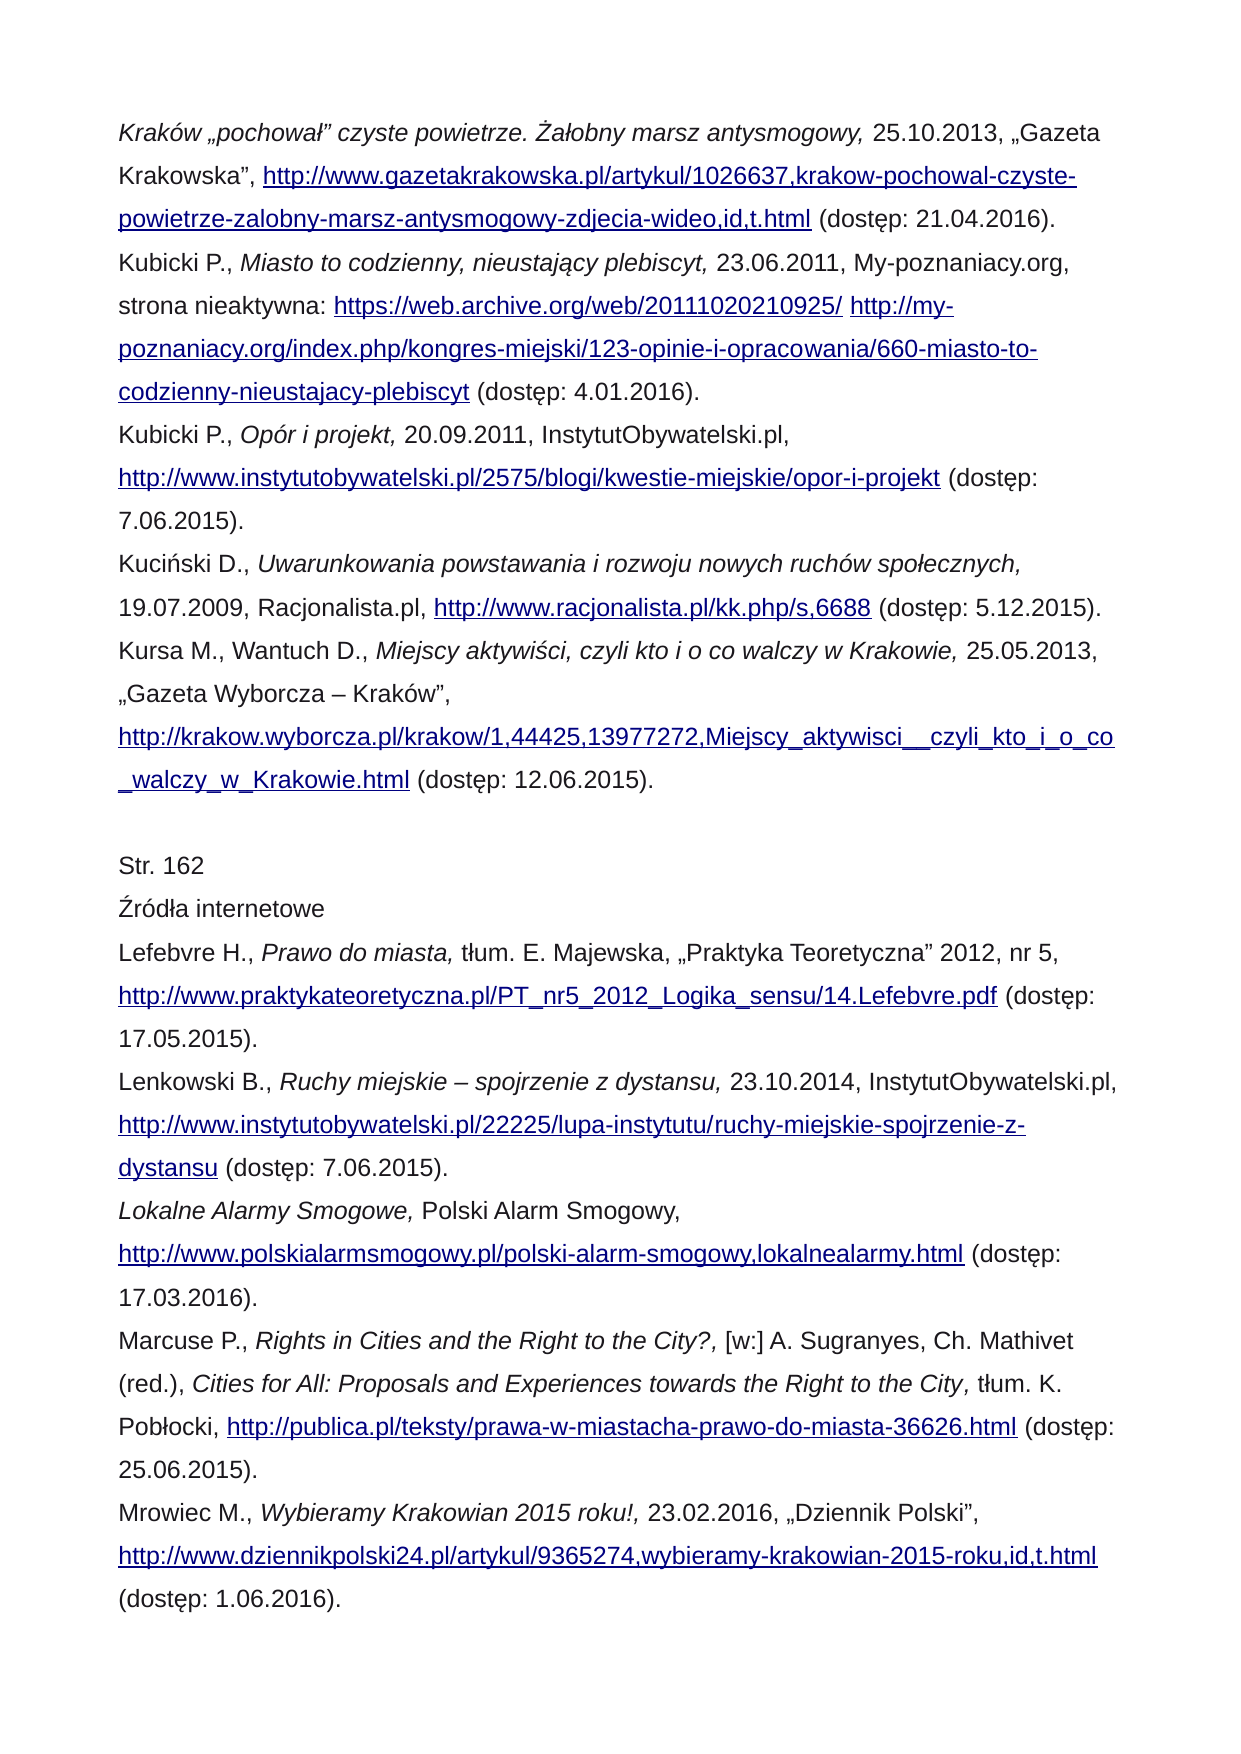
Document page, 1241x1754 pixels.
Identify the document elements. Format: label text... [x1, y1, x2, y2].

text Str. 162 [118, 851, 1122, 880]
text Kursa M., Wantuch D., Miejscy aktywiści, czyli kto i o co walczy w Krakowie, 25.05.2013, „Gazeta Wyborcza – Kraków”, http://krakow.wyborcza.pl/krakow/1,44425,13977272,Miejscy_aktywisci__czyli_kto_i_o_co_walczy_w_Krakowie.html (dostęp: 12.06.2015). [118, 636, 1122, 794]
text Źródła internetowe [118, 894, 1122, 923]
text Kubicki P., Miasto to codzienny, nieustający plebiscyt, 23.06.2011, My-poznaniacy.org, strona nieaktywna: https://web.archive.org/web/20111020210925/ http://my-poznaniacy.org/index.php/kongres-miejski/123-opinie-i-opracowania/660-miasto-to-codzienny-nieustajacy-plebiscyt (dostęp: 4.01.2016). [118, 247, 1122, 406]
text Lefebvre H., Prawo do miasta, tłum. E. Majewska, „Praktyka Teoretyczna” 2012, nr 5, http://www.praktykateoretyczna.pl/PT_nr5_2012_Logika_sensu/14.Lefebvre.pdf (dostęp: 17.05.2015). [118, 937, 1122, 1052]
text Kraków „pochował” czyste powietrze. Żałobny marsz antysmogowy, 25.10.2013, „Gazeta Krakowska”, http://www.gazetakrakowska.pl/artykul/1026637,krakow-pochowal-czyste-powietrze-zalobny-marsz-antysmogowy-zdjecia-wideo,id,t.html (dostęp: 21.04.2016). [118, 118, 1122, 233]
text Kuciński D., Uwarunkowania powstawania i rozwoju nowych ruchów społecznych, 19.07.2009, Racjonalista.pl, http://www.racjonalista.pl/kk.php/s,6688 (dostęp: 5.12.2015). [118, 549, 1122, 621]
text Marcuse P., Rights in Cities and the Right to the City?, [w:] A. Sugranyes, Ch. Mathivet (red.), Cities for All: Proposals and Experiences towards the Right to the City, tłum. K. Pobłocki, http://publica.pl/teksty/prawa-w-miastacha-prawo-do-miasta-36626.html (dostęp: 25.06.2015). [118, 1326, 1122, 1484]
text Lokalne Alarmy Smogowe, Polski Alarm Smogowy, http://www.polskialarmsmogowy.pl/polski-alarm-smogowy,lokalnealarmy.html (dostęp: 17.03.2016). [118, 1196, 1122, 1311]
text Kubicki P., Opór i projekt, 20.09.2011, InstytutObywatelski.pl, http://www.instytutobywatelski.pl/2575/blogi/kwestie-miejskie/opor-i-projekt (dostęp: 7.06.2015). [118, 420, 1122, 535]
text Mrowiec M., Wybieramy Krakowian 2015 roku!, 23.02.2016, „Dziennik Polski”, http://www.dziennikpolski24.pl/artykul/9365274,wybieramy-krakowian-2015-roku,id,t.html (dostęp: 1.06.2016). [118, 1498, 1122, 1613]
text Lenkowski B., Ruchy miejskie – spojrzenie z dystansu, 23.10.2014, InstytutObywatelski.pl, http://www.instytutobywatelski.pl/22225/lupa-instytutu/ruchy-miejskie-spojrzenie-z-dystansu (dostęp: 7.06.2015). [118, 1067, 1122, 1182]
